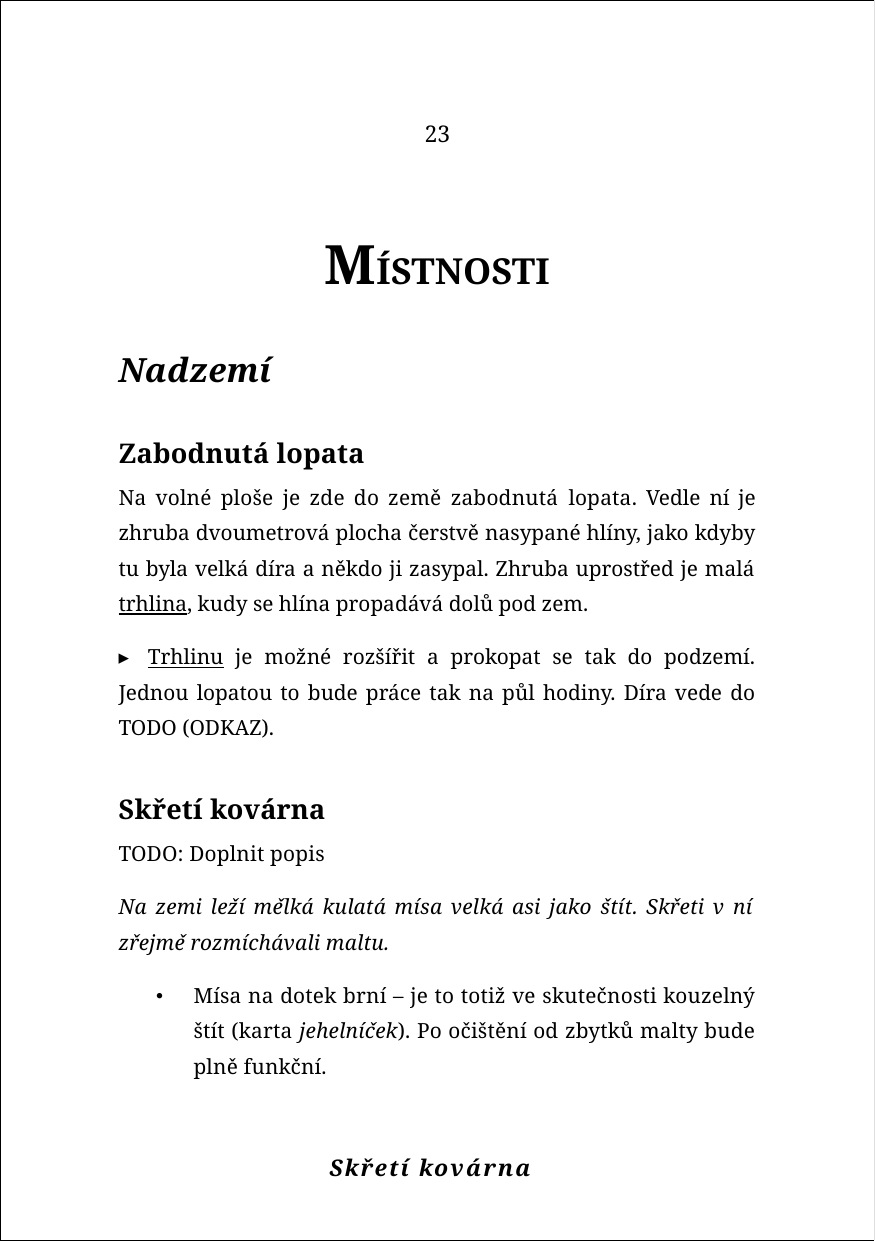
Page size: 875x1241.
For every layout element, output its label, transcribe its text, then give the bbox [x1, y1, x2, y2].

subtitle Skřetí kovárna [118, 790, 756, 827]
subtitle Nadzemí [118, 347, 756, 393]
list Mísa na dotek brní – je to totiž ve skutečnosti kouzelný štít (karta jehelníček). Po očištění od zbytků malty bude plně funkční. [156, 981, 756, 1081]
subtitle Zabodnutá lopata [118, 434, 756, 471]
text Na zemi leží mělká kulatá mísa velká asi jako štít. Skřeti v ní zřejmě rozmíchávali maltu. [118, 892, 756, 956]
subtitle Místnosti [118, 226, 756, 300]
text ▸ Trhlinu je možné rozšířit a prokopat se tak do podzemí. Jednou lopatou to bude práce tak na půl hodiny. Díra vede do TODO (ODKAZ). [118, 642, 756, 742]
text TODO: Doplnit popis [118, 839, 756, 867]
text Na volné ploše je zde do země zabodnutá lopata. Vedle ní je zhruba dvoumetrová plocha čerstvě nasypané hlíny, jako kdyby tu byla velká díra a někdo ji zasypal. Zhruba uprostřed je malá trhlina, kudy se hlína propadává dolů pod zem. [118, 483, 756, 618]
